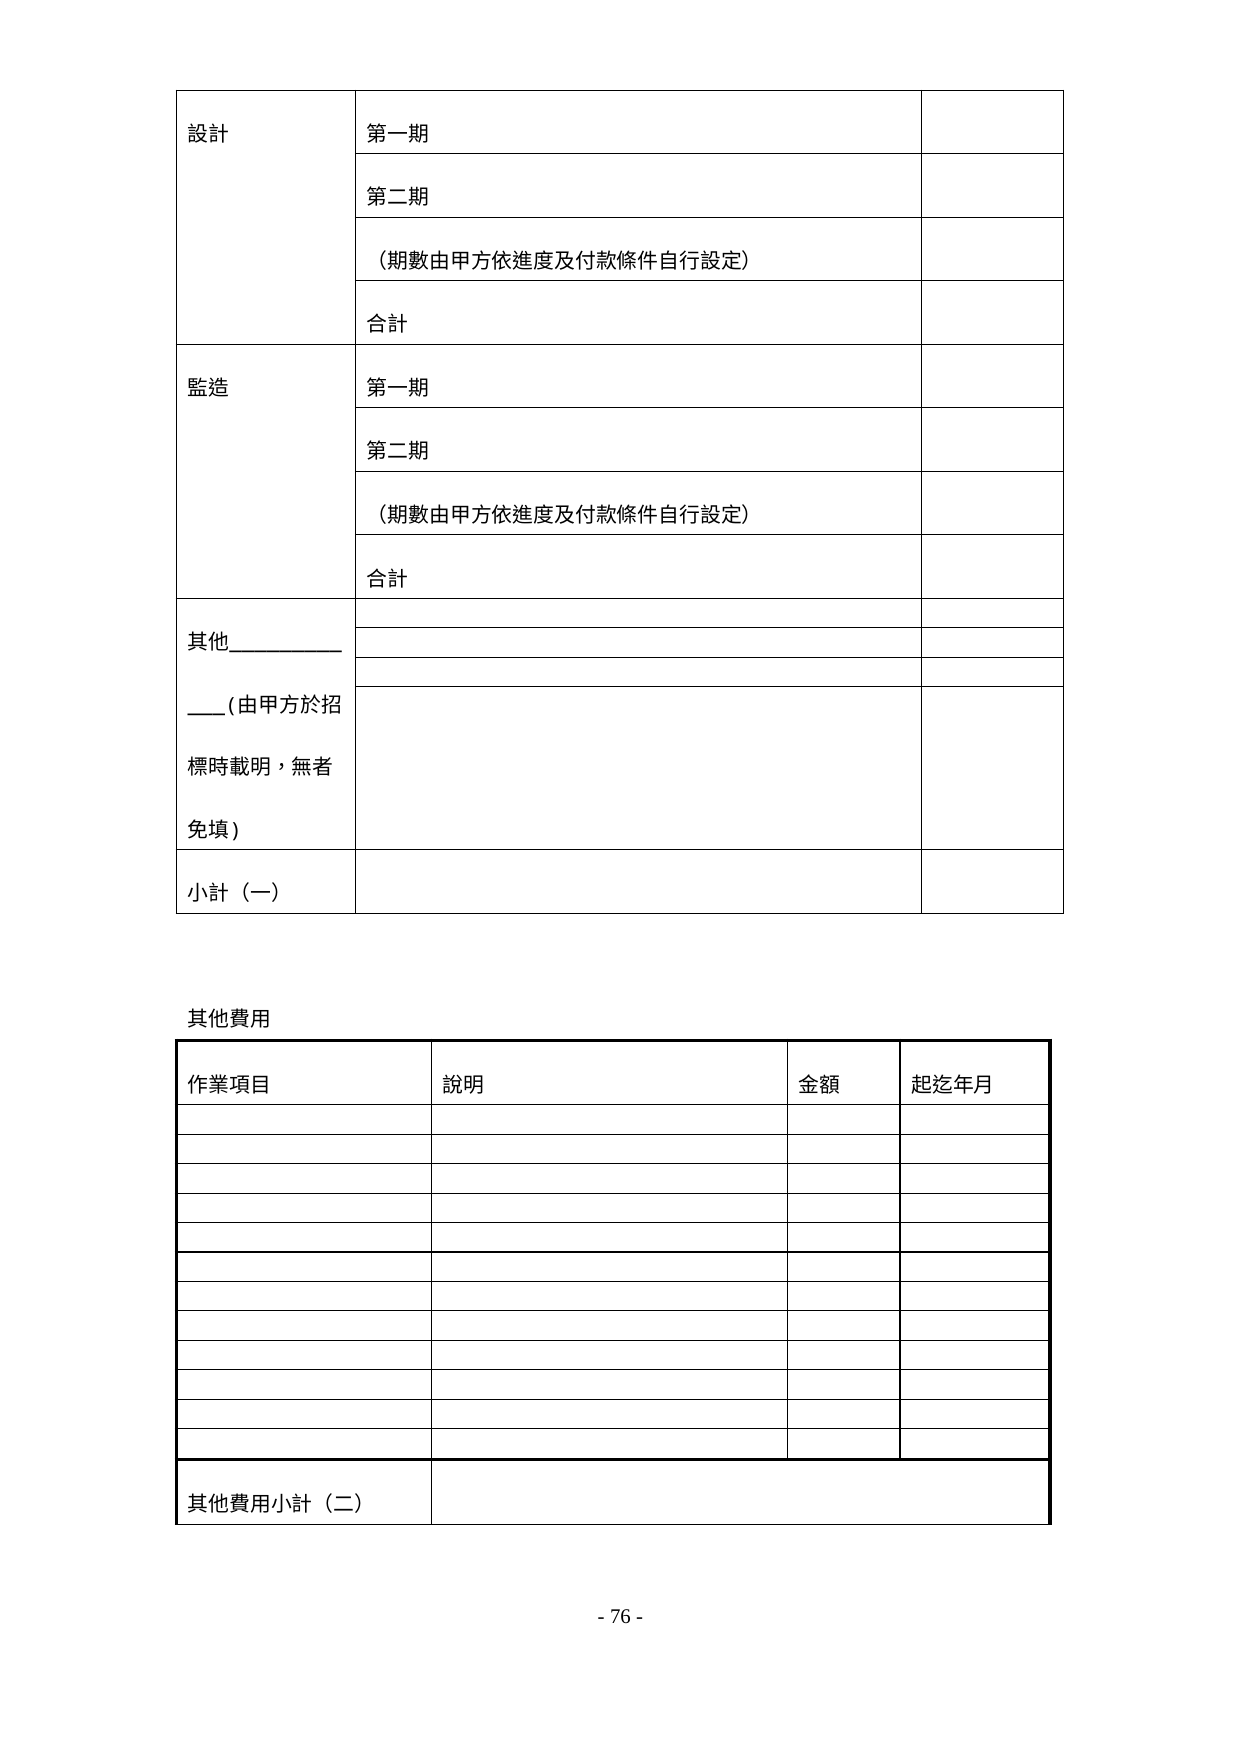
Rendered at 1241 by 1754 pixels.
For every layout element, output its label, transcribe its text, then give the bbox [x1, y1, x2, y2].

table_cell 第一期 [356, 345, 921, 407]
table_cell [432, 1461, 1048, 1523]
table_cell [432, 1282, 787, 1310]
table_cell [901, 1341, 1048, 1369]
table_header 說明 [432, 1042, 787, 1104]
table_cell [432, 1223, 787, 1251]
table_cell [922, 628, 1063, 657]
table_cell [922, 658, 1063, 686]
table_cell [432, 1311, 787, 1340]
table_cell [788, 1400, 899, 1428]
table_cell 設計 [177, 91, 355, 344]
table_cell [901, 1311, 1048, 1340]
table_cell 監造 [177, 345, 355, 598]
table_cell [178, 1135, 431, 1163]
table_cell [922, 687, 1063, 849]
table_cell [901, 1164, 1048, 1192]
table_cell [922, 281, 1063, 344]
table_cell 其他____________(由甲方於招標時載明，無者免填) [177, 599, 355, 849]
table_cell [432, 1341, 787, 1369]
table_cell [788, 1429, 899, 1458]
table_cell [356, 628, 921, 657]
table_header 起迄年月 [901, 1042, 1048, 1104]
table_cell [356, 850, 921, 912]
table_cell [356, 599, 921, 627]
table_cell [901, 1429, 1048, 1458]
table_cell [922, 472, 1063, 534]
table_cell [901, 1105, 1048, 1133]
table_cell [178, 1105, 431, 1133]
table_cell [432, 1164, 787, 1192]
table_cell 小計（一） [177, 850, 355, 912]
table_cell [788, 1105, 899, 1133]
table_cell [788, 1341, 899, 1369]
table_cell [788, 1370, 899, 1399]
table_cell [901, 1370, 1048, 1399]
table_cell [178, 1164, 431, 1192]
table_cell [178, 1194, 431, 1222]
text 其他費用 [187, 976, 1053, 1038]
table_cell [788, 1194, 899, 1222]
table_cell [922, 599, 1063, 627]
table_cell [178, 1341, 431, 1369]
table_cell [178, 1429, 431, 1458]
table_cell [901, 1135, 1048, 1163]
table_cell [178, 1311, 431, 1340]
table_header 作業項目 [178, 1042, 431, 1104]
table_cell （期數由甲方依進度及付款條件自行設定） [356, 218, 921, 280]
table_cell [901, 1223, 1048, 1251]
table_cell [432, 1135, 787, 1163]
table_cell 合計 [356, 535, 921, 598]
table_cell 其他費用小計（二） [178, 1461, 431, 1523]
table_cell 第一期 [356, 91, 921, 153]
table_cell [922, 91, 1063, 153]
table_cell [432, 1105, 787, 1133]
table_cell [901, 1253, 1048, 1281]
table_cell [788, 1223, 899, 1251]
table_cell [788, 1164, 899, 1192]
table_cell 第二期 [356, 408, 921, 471]
table_cell [922, 408, 1063, 471]
table_cell [432, 1194, 787, 1222]
table_cell [788, 1282, 899, 1310]
table_cell [922, 154, 1063, 217]
table_cell [788, 1253, 899, 1281]
table_cell [788, 1135, 899, 1163]
table_cell [178, 1253, 431, 1281]
table_cell [178, 1370, 431, 1399]
table_cell [922, 850, 1063, 912]
table_cell [432, 1429, 787, 1458]
table_cell [432, 1400, 787, 1428]
table_header 金額 [788, 1042, 899, 1104]
table_cell [788, 1311, 899, 1340]
table_cell [432, 1253, 787, 1281]
table_cell [178, 1282, 431, 1310]
table_cell [901, 1282, 1048, 1310]
table_cell [356, 687, 921, 849]
table_cell [901, 1194, 1048, 1222]
table_cell [922, 535, 1063, 598]
table_cell [178, 1400, 431, 1428]
table_cell [922, 345, 1063, 407]
table_cell 合計 [356, 281, 921, 344]
table_cell 第二期 [356, 154, 921, 217]
table_cell [901, 1400, 1048, 1428]
table_cell （期數由甲方依進度及付款條件自行設定） [356, 472, 921, 534]
table_cell [922, 218, 1063, 280]
table_cell [432, 1370, 787, 1399]
table_cell [178, 1223, 431, 1251]
table_cell [356, 658, 921, 686]
